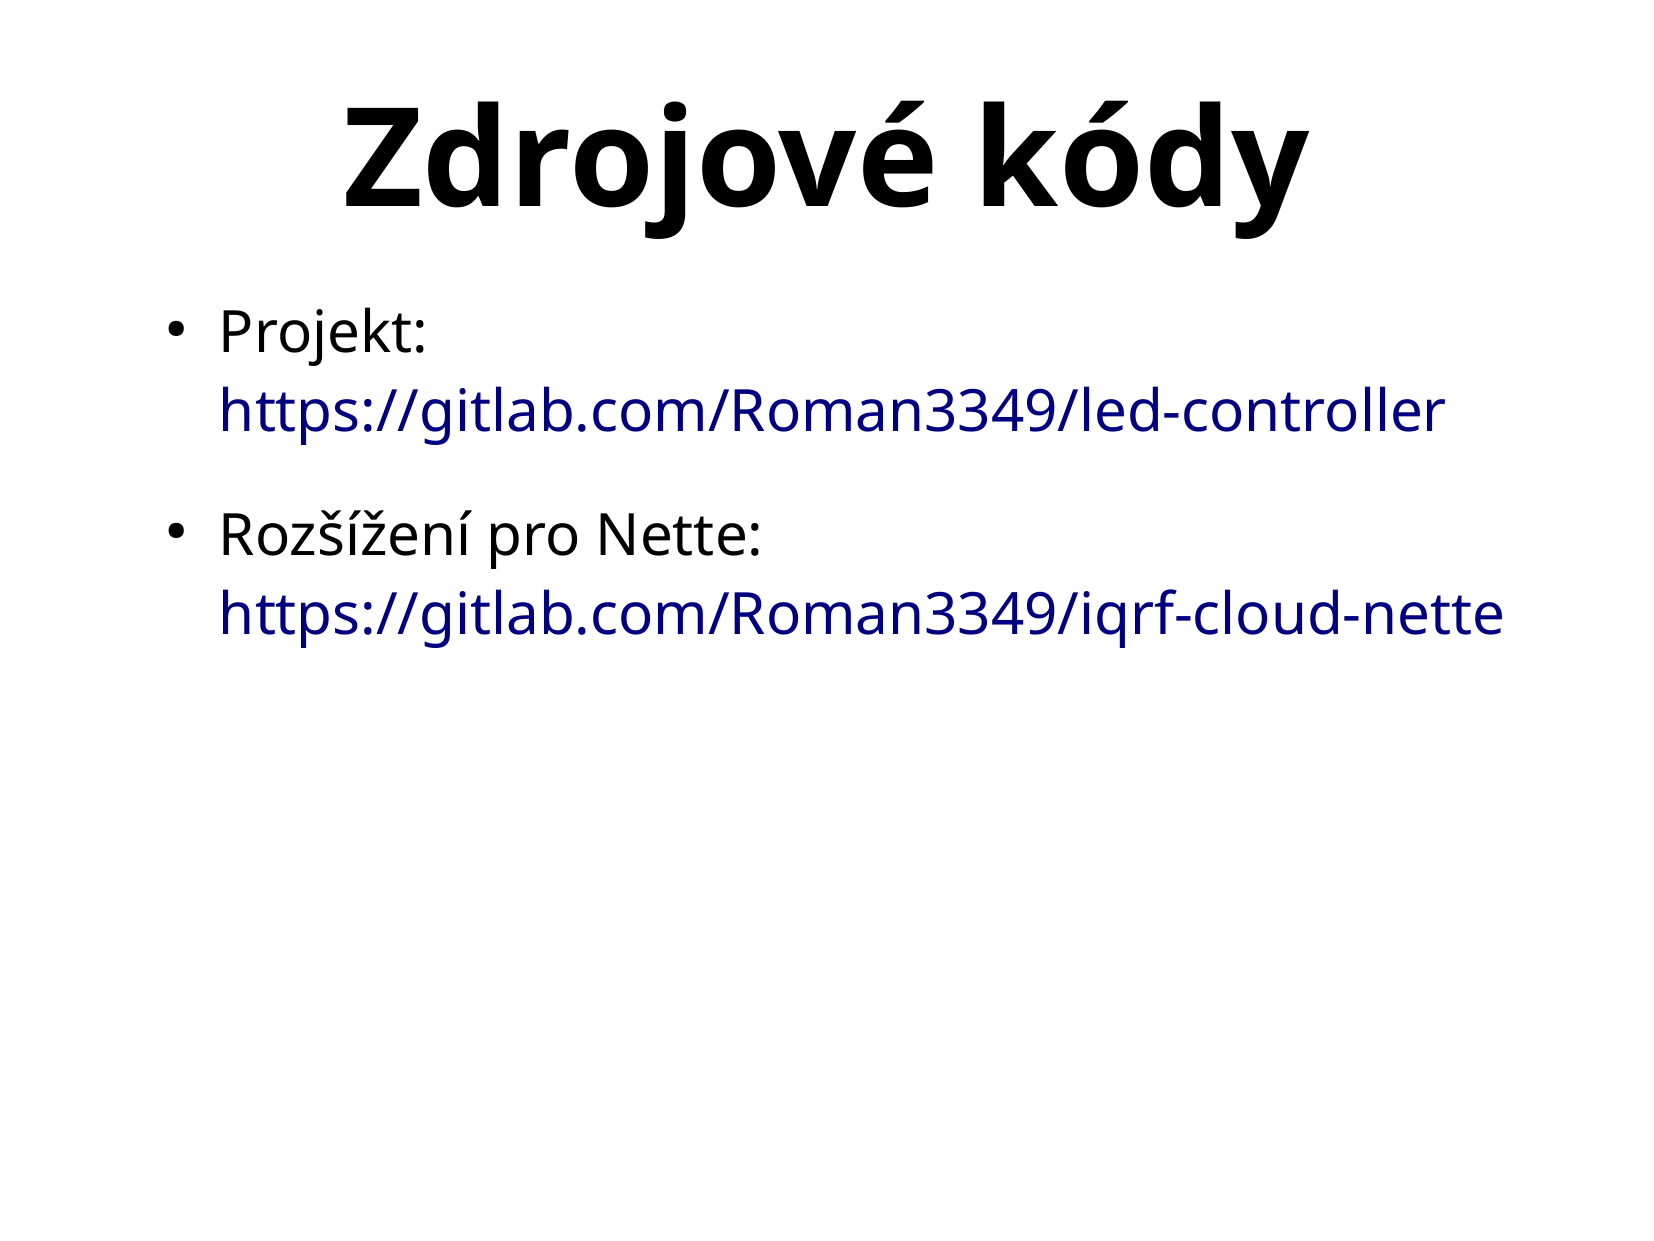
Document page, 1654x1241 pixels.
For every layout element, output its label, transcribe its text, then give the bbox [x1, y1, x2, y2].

title Zdrojové kódy [82, 49, 1571, 257]
list Projekt: https://gitlab.com/Roman3349/led-controller Rozšížení pro Nette: https://gitlab.com/Roman3349/iqrf-cloud-nette [82, 290, 1571, 1010]
